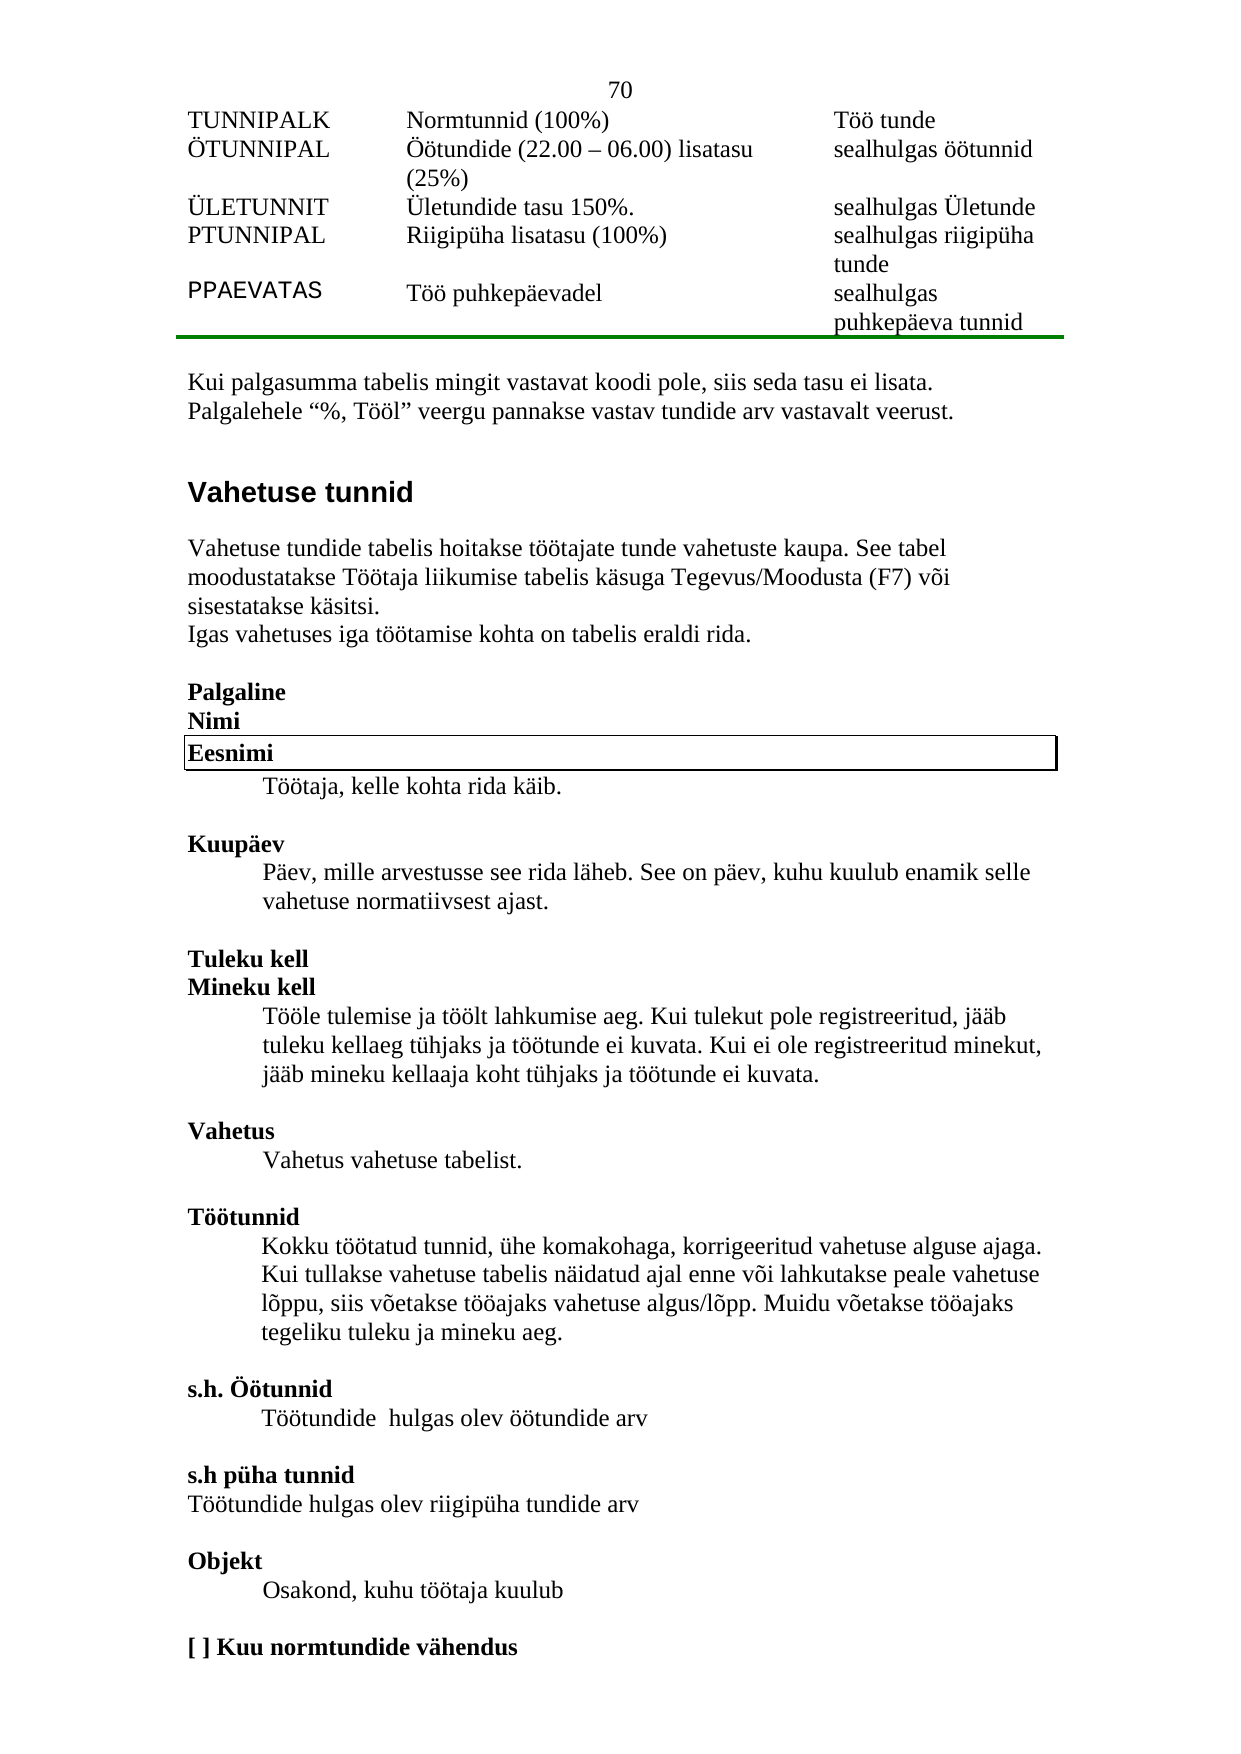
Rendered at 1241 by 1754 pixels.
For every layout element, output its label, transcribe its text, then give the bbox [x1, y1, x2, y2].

text Mineku kell [187, 972, 1053, 1001]
table_cell sealhulgas puhkepäeva tunnid [822, 278, 1064, 335]
text s.h. Öötunnid [187, 1374, 1053, 1403]
table_cell PPAEVATAS [176, 278, 395, 335]
table_cell sealhulgas Ületunde [822, 192, 1064, 220]
text Kokku töötatud tunnid, ühe komakohaga, korrigeeritud vahetuse alguse ajaga. Kui tullakse vahetuse tabelis näidatud ajal enne või lahkutakse peale vahetuse lõppu, siis võetakse tööajaks vahetuse algus/lõpp. Muidu võetakse tööajaks tegeliku tuleku ja mineku aeg. [261, 1231, 1053, 1346]
text [ ] Kuu normtundide vähendus [187, 1632, 1053, 1661]
text Kui palgasumma tabelis mingit vastavat koodi pole, siis seda tasu ei lisata. [187, 367, 1053, 396]
text Kuupäev [187, 829, 1053, 857]
text s.h püha tunnid [187, 1460, 1053, 1489]
table_cell PTUNNIPAL [176, 220, 395, 278]
text Osakond, kuhu töötaja kuulub [262, 1575, 1053, 1604]
text Töötundide hulgas olev riigipüha tundide arv [187, 1489, 1053, 1518]
text Tuleku kell [187, 944, 1053, 972]
text Nimi [187, 706, 1053, 734]
text Töötundide hulgas olev öötundide arv [261, 1403, 1053, 1432]
table_cell sealhulgas riigipüha tunde [822, 220, 1064, 278]
text Töötunnid [187, 1202, 1053, 1231]
text Palgaline [187, 677, 1053, 706]
text Objekt [187, 1546, 1053, 1575]
text Eesnimi [185, 736, 1055, 769]
table_cell Normtunnid (100%) [395, 104, 822, 134]
table_cell sealhulgas öötunnid [822, 134, 1064, 192]
text Päev, mille arvestusse see rida läheb. See on päev, kuhu kuulub enamik selle vahetuse normatiivsest ajast. [262, 857, 1053, 915]
text Vahetuse tundide tabelis hoitakse töötajate tunde vahetuste kaupa. See tabel moodustatakse Töötaja liikumise tabelis käsuga Tegevus/Moodusta (F7) või sisestatakse käsitsi. [187, 533, 1053, 619]
text Tööle tulemise ja töölt lahkumise aeg. Kui tulekut pole registreeritud, jääb tuleku kellaeg tühjaks ja töötunde ei kuvata. Kui ei ole registreeritud minekut, jääb mineku kellaaja koht tühjaks ja töötunde ei kuvata. [262, 1001, 1053, 1087]
text Palgalehele “%, Tööl” veergu pannakse vastav tundide arv vastavalt veerust. [187, 396, 1053, 425]
table_cell Töö puhkepäevadel [395, 278, 822, 335]
text Vahetus [187, 1116, 1053, 1145]
text Vahetus vahetuse tabelist. [262, 1145, 1053, 1174]
table_cell Töö tunde [822, 104, 1064, 134]
subtitle Vahetuse tunnid [187, 475, 1053, 508]
text Igas vahetuses iga töötamise kohta on tabelis eraldi rida. [187, 619, 1053, 648]
table_cell TUNNIPALK [176, 104, 395, 134]
table_cell Riigipüha lisatasu (100%) [395, 220, 822, 278]
table_cell Öötundide (22.00 – 06.00) lisatasu (25%) [395, 134, 822, 192]
table_cell Ületundide tasu 150%. [395, 192, 822, 220]
table_cell ÜLETUNNIT [176, 192, 395, 220]
table_cell ÖTUNNIPAL [176, 134, 395, 192]
text Töötaja, kelle kohta rida käib. [262, 771, 1053, 800]
